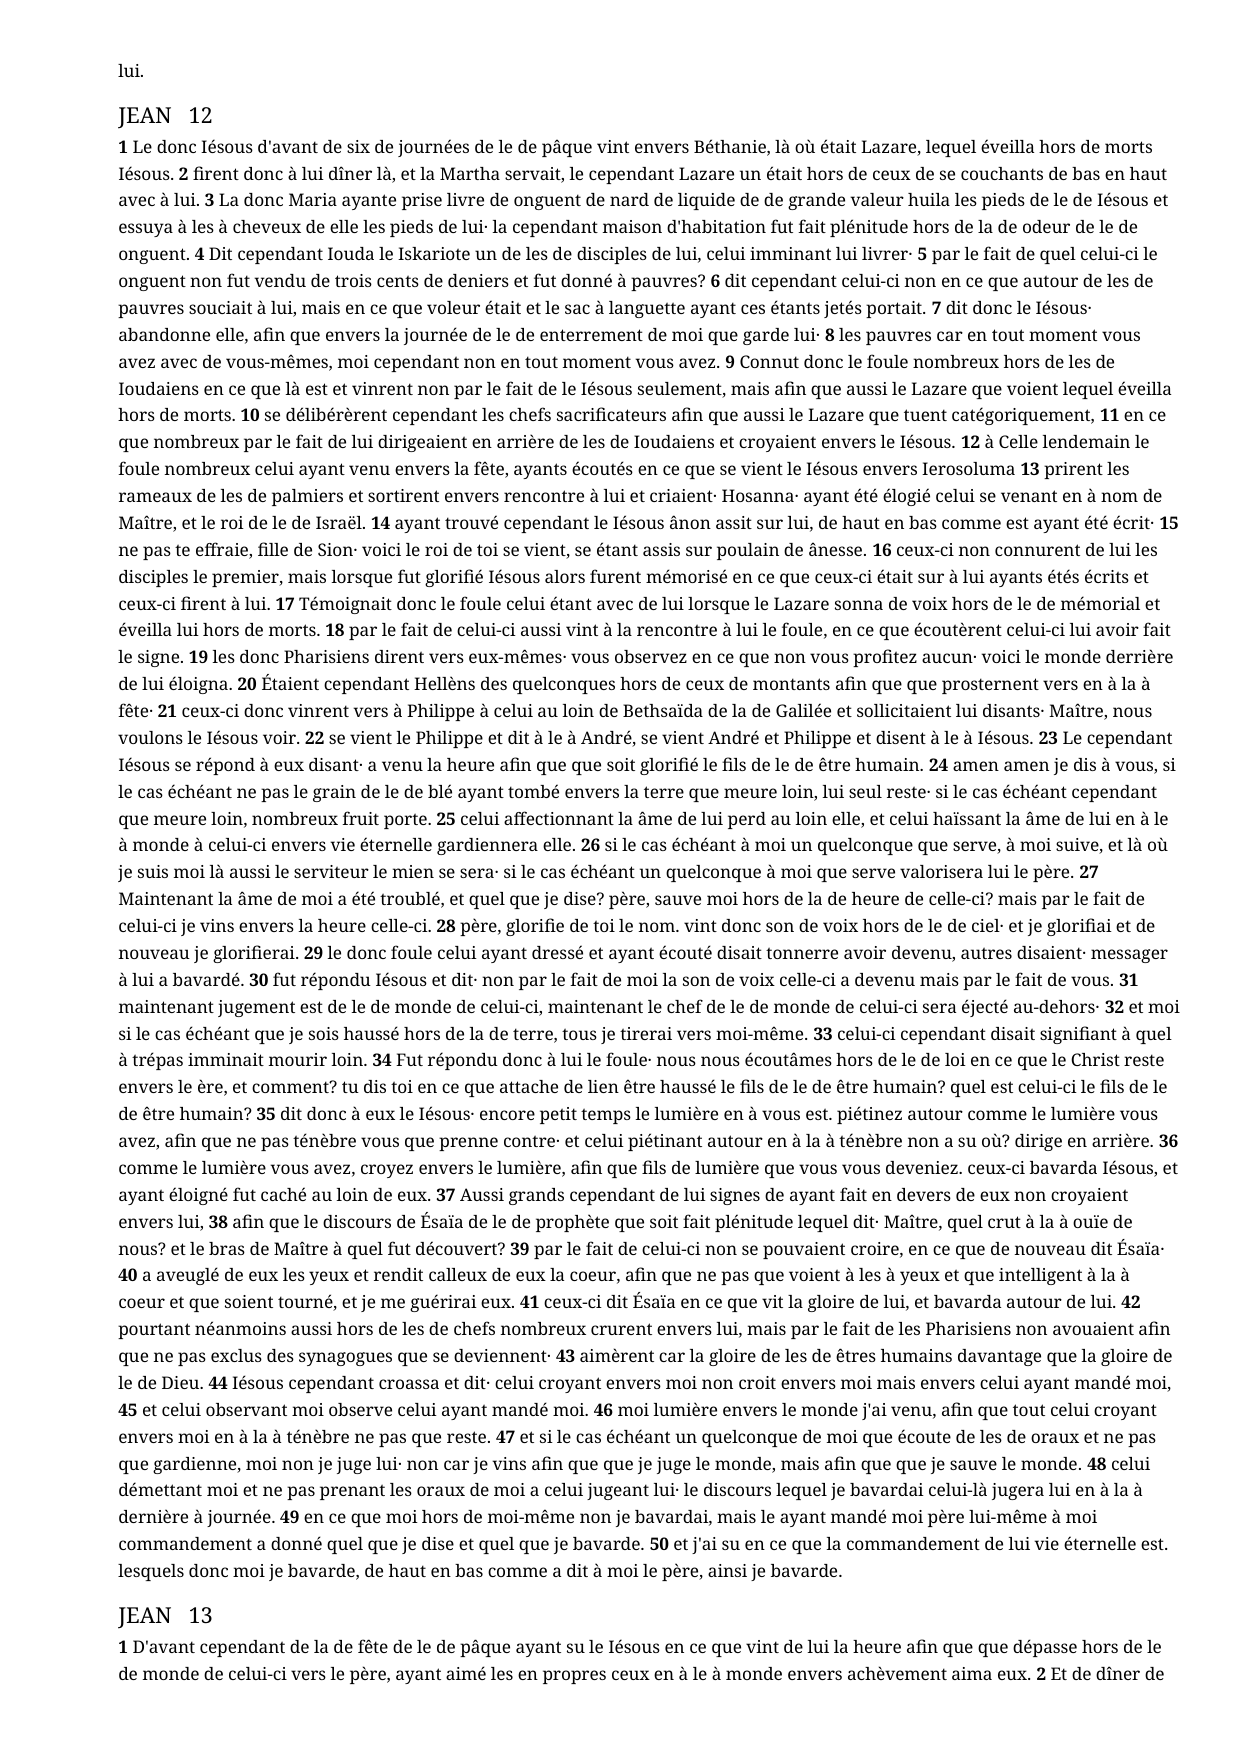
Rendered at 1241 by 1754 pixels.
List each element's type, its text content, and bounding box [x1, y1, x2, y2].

text 1 Le donc Iésous d'avant de six de journées de le de pâque vint envers Béthanie, là où était Lazare, lequel éveilla hors de morts Iésous. 2 firent donc à lui dîner là, et la Martha servait, le cependant Lazare un était hors de ceux de se couchants de bas en haut avec à lui. 3 La donc Maria ayante prise livre de onguent de nard de liquide de de grande valeur huila les pieds de le de Iésous et essuya à les à cheveux de elle les pieds de lui· la cependant maison d'habitation fut fait plénitude hors de la de odeur de le de onguent. 4 Dit cependant Iouda le Iskariote un de les de disciples de lui, celui imminant lui livrer· 5 par le fait de quel celui-ci le onguent non fut vendu de trois cents de deniers et fut donné à pauvres? 6 dit cependant celui-ci non en ce que autour de les de pauvres souciait à lui, mais en ce que voleur était et le sac à languette ayant ces étants jetés portait. 7 dit donc le Iésous· abandonne elle, afin que envers la journée de le de enterrement de moi que garde lui· 8 les pauvres car en tout moment vous avez avec de vous-mêmes, moi cependant non en tout moment vous avez. 9 Connut donc le foule nombreux hors de les de Ioudaiens en ce que là est et vinrent non par le fait de le Iésous seulement, mais afin que aussi le Lazare que voient lequel éveilla hors de morts. 10 se délibérèrent cependant les chefs sacrificateurs afin que aussi le Lazare que tuent catégoriquement, 11 en ce que nombreux par le fait de lui dirigeaient en arrière de les de Ioudaiens et croyaient envers le Iésous. 12 à Celle lendemain le foule nombreux celui ayant venu envers la fête, ayants écoutés en ce que se vient le Iésous envers Ierosoluma 13 prirent les rameaux de les de palmiers et sortirent envers rencontre à lui et criaient· Hosanna· ayant été élogié celui se venant en à nom de Maître, et le roi de le de Israël. 14 ayant trouvé cependant le Iésous ânon assit sur lui, de haut en bas comme est ayant été écrit· 15 ne pas te effraie, fille de Sion· voici le roi de toi se vient, se étant assis sur poulain de ânesse. 16 ceux-ci non connurent de lui les disciples le premier, mais lorsque fut glorifié Iésous alors furent mémorisé en ce que ceux-ci était sur à lui ayants étés écrits et ceux-ci firent à lui. 17 Témoignait donc le foule celui étant avec de lui lorsque le Lazare sonna de voix hors de le de mémorial et éveilla lui hors de morts. 18 par le fait de celui-ci aussi vint à la rencontre à lui le foule, en ce que écoutèrent celui-ci lui avoir fait le signe. 19 les donc Pharisiens dirent vers eux-mêmes· vous observez en ce que non vous profitez aucun· voici le monde derrière de lui éloigna. 20 Étaient cependant Hellèns des quelconques hors de ceux de montants afin que que prosternent vers en à la à fête· 21 ceux-ci donc vinrent vers à Philippe à celui au loin de Bethsaïda de la de Galilée et sollicitaient lui disants· Maître, nous voulons le Iésous voir. 22 se vient le Philippe et dit à le à André, se vient André et Philippe et disent à le à Iésous. 23 Le cependant Iésous se répond à eux disant· a venu la heure afin que que soit glorifié le fils de le de être humain. 24 amen amen je dis à vous, si le cas échéant ne pas le grain de le de blé ayant tombé envers la terre que meure loin, lui seul reste· si le cas échéant cependant que meure loin, nombreux fruit porte. 25 celui affectionnant la âme de lui perd au loin elle, et celui haïssant la âme de lui en à le à monde à celui-ci envers vie éternelle gardiennera elle. 26 si le cas échéant à moi un quelconque que serve, à moi suive, et là où je suis moi là aussi le serviteur le mien se sera· si le cas échéant un quelconque à moi que serve valorisera lui le père. 27 Maintenant la âme de moi a été troublé, et quel que je dise? père, sauve moi hors de la de heure de celle-ci? mais par le fait de celui-ci je vins envers la heure celle-ci. 28 père, glorifie de toi le nom. vint donc son de voix hors de le de ciel· et je glorifiai et de nouveau je glorifierai. 29 le donc foule celui ayant dressé et ayant écouté disait tonnerre avoir devenu, autres disaient· messager à lui a bavardé. 30 fut répondu Iésous et dit· non par le fait de moi la son de voix celle-ci a devenu mais par le fait de vous. 31 maintenant jugement est de le de monde de celui-ci, maintenant le chef de le de monde de celui-ci sera éjecté au-dehors· 32 et moi si le cas échéant que je sois haussé hors de la de terre, tous je tirerai vers moi-même. 33 celui-ci cependant disait signifiant à quel à trépas imminait mourir loin. 34 Fut répondu donc à lui le foule· nous nous écoutâmes hors de le de loi en ce que le Christ reste envers le ère, et comment? tu dis toi en ce que attache de lien être haussé le fils de le de être humain? quel est celui-ci le fils de le de être humain? 35 dit donc à eux le Iésous· encore petit temps le lumière en à vous est. piétinez autour comme le lumière vous avez, afin que ne pas ténèbre vous que prenne contre· et celui piétinant autour en à la à ténèbre non a su où? dirige en arrière. 36 comme le lumière vous avez, croyez envers le lumière, afin que fils de lumière que vous vous deveniez. ceux-ci bavarda Iésous, et ayant éloigné fut caché au loin de eux. 37 Aussi grands cependant de lui signes de ayant fait en devers de eux non croyaient envers lui, 38 afin que le discours de Ésaïa de le de prophète que soit fait plénitude lequel dit· Maître, quel crut à la à ouïe de nous? et le bras de Maître à quel fut découvert? 39 par le fait de celui-ci non se pouvaient croire, en ce que de nouveau dit Ésaïa· 40 a aveuglé de eux les yeux et rendit calleux de eux la coeur, afin que ne pas que voient à les à yeux et que intelligent à la à coeur et que soient tourné, et je me guérirai eux. 41 ceux-ci dit Ésaïa en ce que vit la gloire de lui, et bavarda autour de lui. 42 pourtant néanmoins aussi hors de les de chefs nombreux crurent envers lui, mais par le fait de les Pharisiens non avouaient afin que ne pas exclus des synagogues que se deviennent· 43 aimèrent car la gloire de les de êtres humains davantage que la gloire de le de Dieu. 44 Iésous cependant croassa et dit· celui croyant envers moi non croit envers moi mais envers celui ayant mandé moi, 45 et celui observant moi observe celui ayant mandé moi. 46 moi lumière envers le monde j'ai venu, afin que tout celui croyant envers moi en à la à ténèbre ne pas que reste. 47 et si le cas échéant un quelconque de moi que écoute de les de oraux et ne pas que gardienne, moi non je juge lui· non car je vins afin que que je juge le monde, mais afin que que je sauve le monde. 48 celui démettant moi et ne pas prenant les oraux de moi a celui jugeant lui· le discours lequel je bavardai celui-là jugera lui en à la à dernière à journée. 49 en ce que moi hors de moi-même non je bavardai, mais le ayant mandé moi père lui-même à moi commandement a donné quel que je dise et quel que je bavarde. 50 et j'ai su en ce que la commandement de lui vie éternelle est. lesquels donc moi je bavarde, de haut en bas comme a dit à moi le père, ainsi je bavarde. [118, 135, 1181, 1582]
text 1 D'avant cependant de la de fête de le de pâque ayant su le Iésous en ce que vint de lui la heure afin que que dépasse hors de le de monde de celui-ci vers le père, ayant aimé les en propres ceux en à le à monde envers achèvement aima eux. 2 Et de dîner de [118, 1635, 1181, 1685]
text JEAN 13 [118, 1601, 1181, 1630]
text JEAN 12 [118, 101, 1181, 130]
text lui. [118, 59, 1181, 82]
